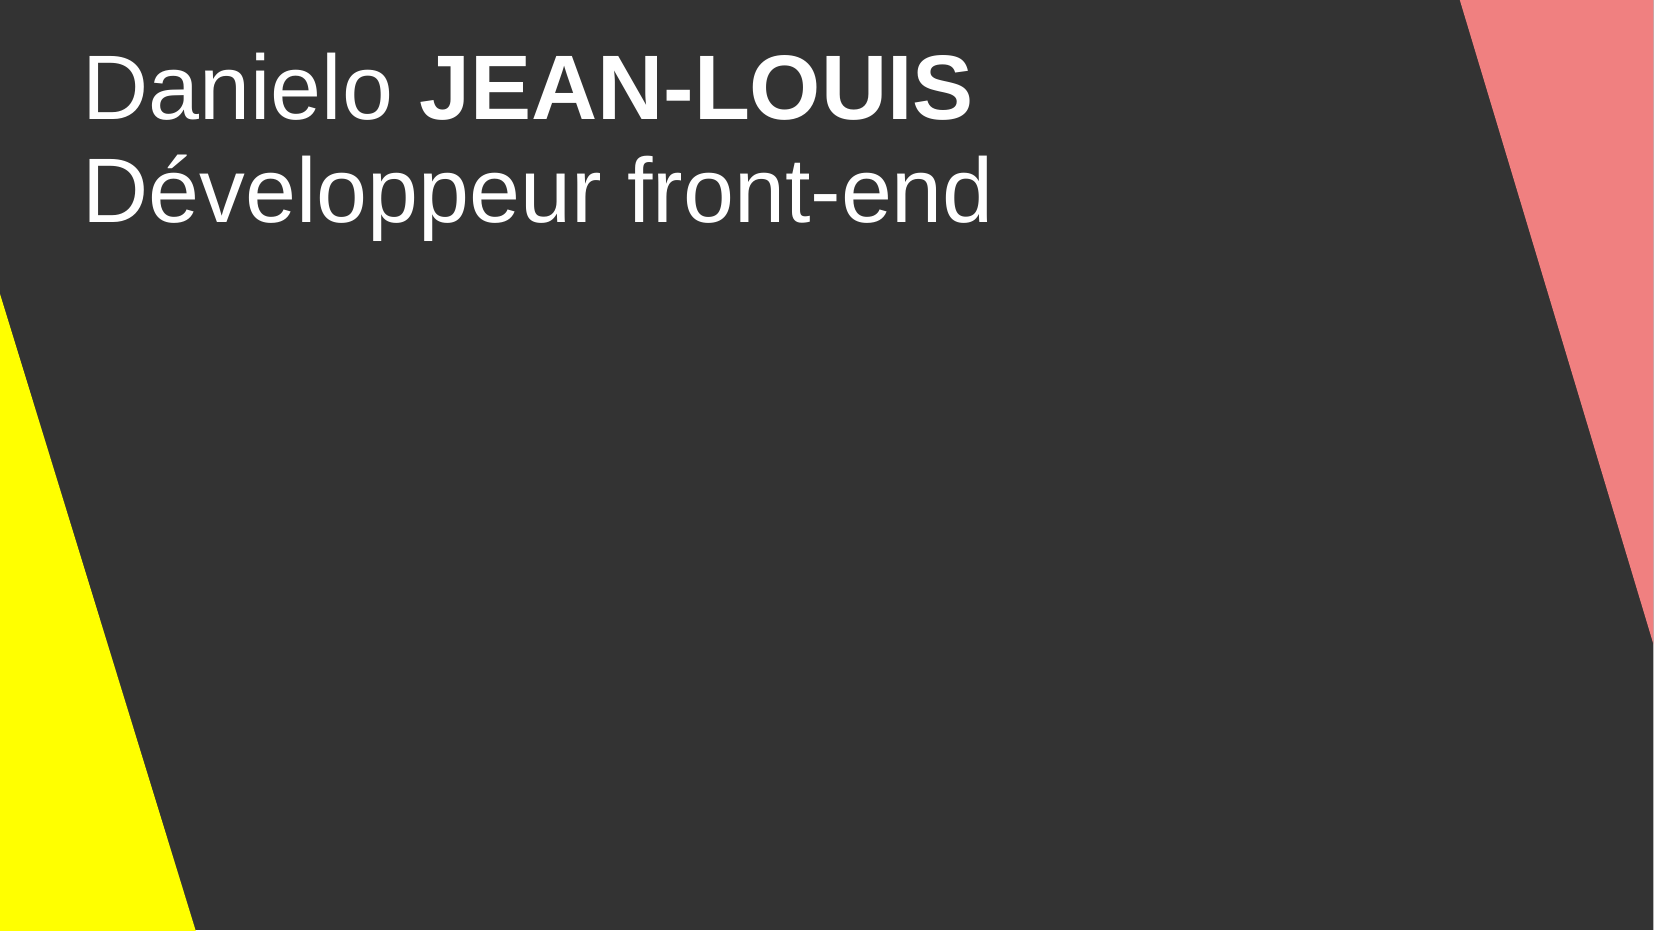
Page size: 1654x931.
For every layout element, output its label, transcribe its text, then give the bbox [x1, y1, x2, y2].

subtitle Danielo JEAN-LOUIS Développeur front-end [82, 36, 1571, 758]
text_box [0, 293, 196, 931]
text_box [1459, 0, 1654, 647]
